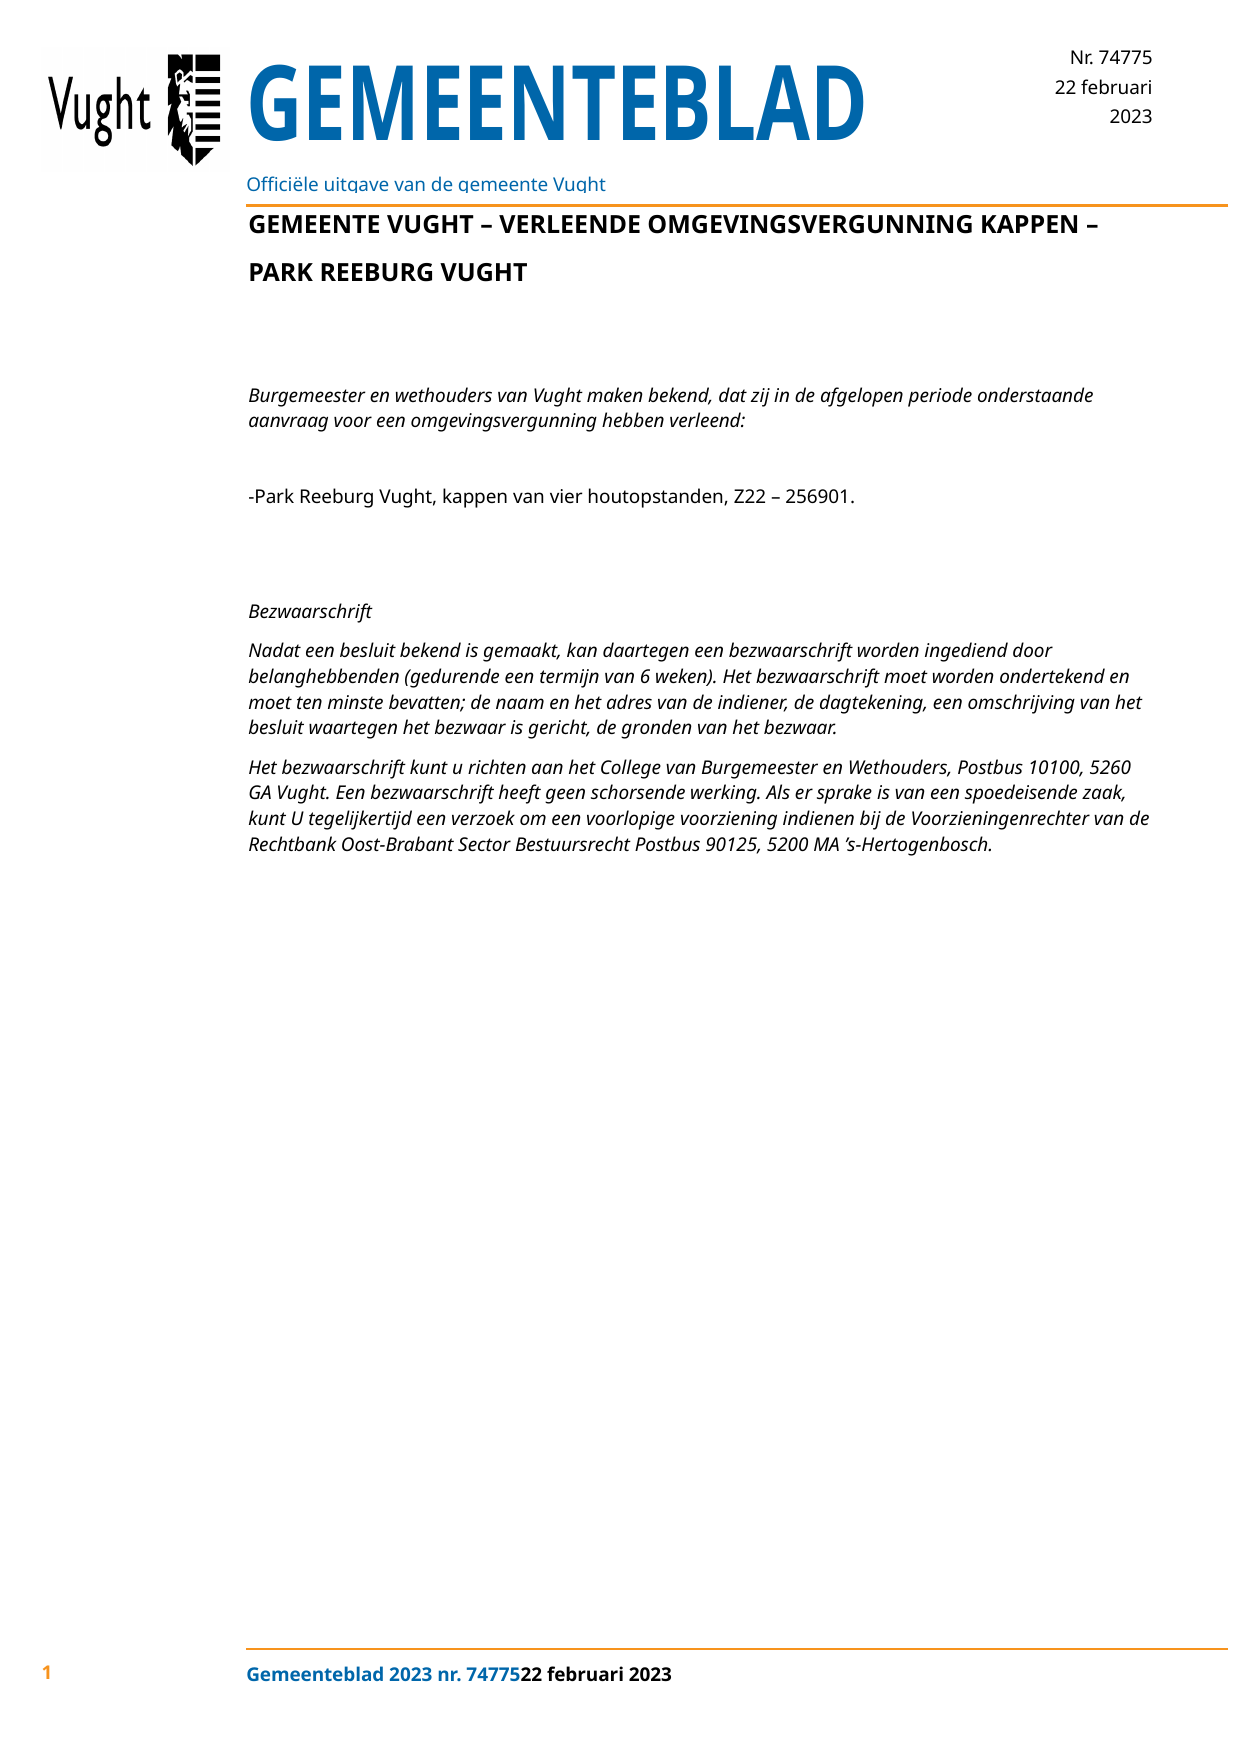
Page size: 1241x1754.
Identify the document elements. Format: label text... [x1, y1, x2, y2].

text -Park Reeburg Vught, kappen van vier houtopstanden, Z22 – 256901. [248, 484, 1152, 509]
text Nadat een besluit bekend is gemaakt, kan daartegen een bezwaarschrift worden ingediend door belanghebbenden (gedurende een termijn van 6 weken). Het bezwaarschrift moet worden ondertekend en moet ten minste bevatten; de naam en het adres van de indiener, de dagtekening, een omschrijving van het besluit waartegen het bezwaar is gericht, de gronden van het bezwaar. [248, 637, 1152, 740]
text Burgemeester en wethouders van Vught maken bekend, dat zij in de afgelopen periode onderstaande aanvraag voor een omgevingsvergunning hebben verleend: [248, 382, 1152, 433]
text Bezwaarschrift [248, 598, 1152, 624]
text GEMEENTE VUGHT – VERLEENDE OMGEVINGSVERGUNNING KAPPEN –PARK REEBURG VUGHT [248, 207, 1152, 288]
text Het bezwaarschrift kunt u richten aan het College van Burgemeester en Wethouders, Postbus 10100, 5260 GA Vught. Een bezwaarschrift heeft geen schorsende werking. Als er sprake is van een spoedeisende zaak, kunt U tegelijkertijd een verzoek om een voorlopige voorziening indienen bij de Voorzieningenrechter van de Rechtbank Oost-Brabant Sector Bestuursrecht Postbus 90125, 5200 MA ’s-Hertogenbosch. [248, 754, 1152, 857]
picture [41, 47, 231, 172]
